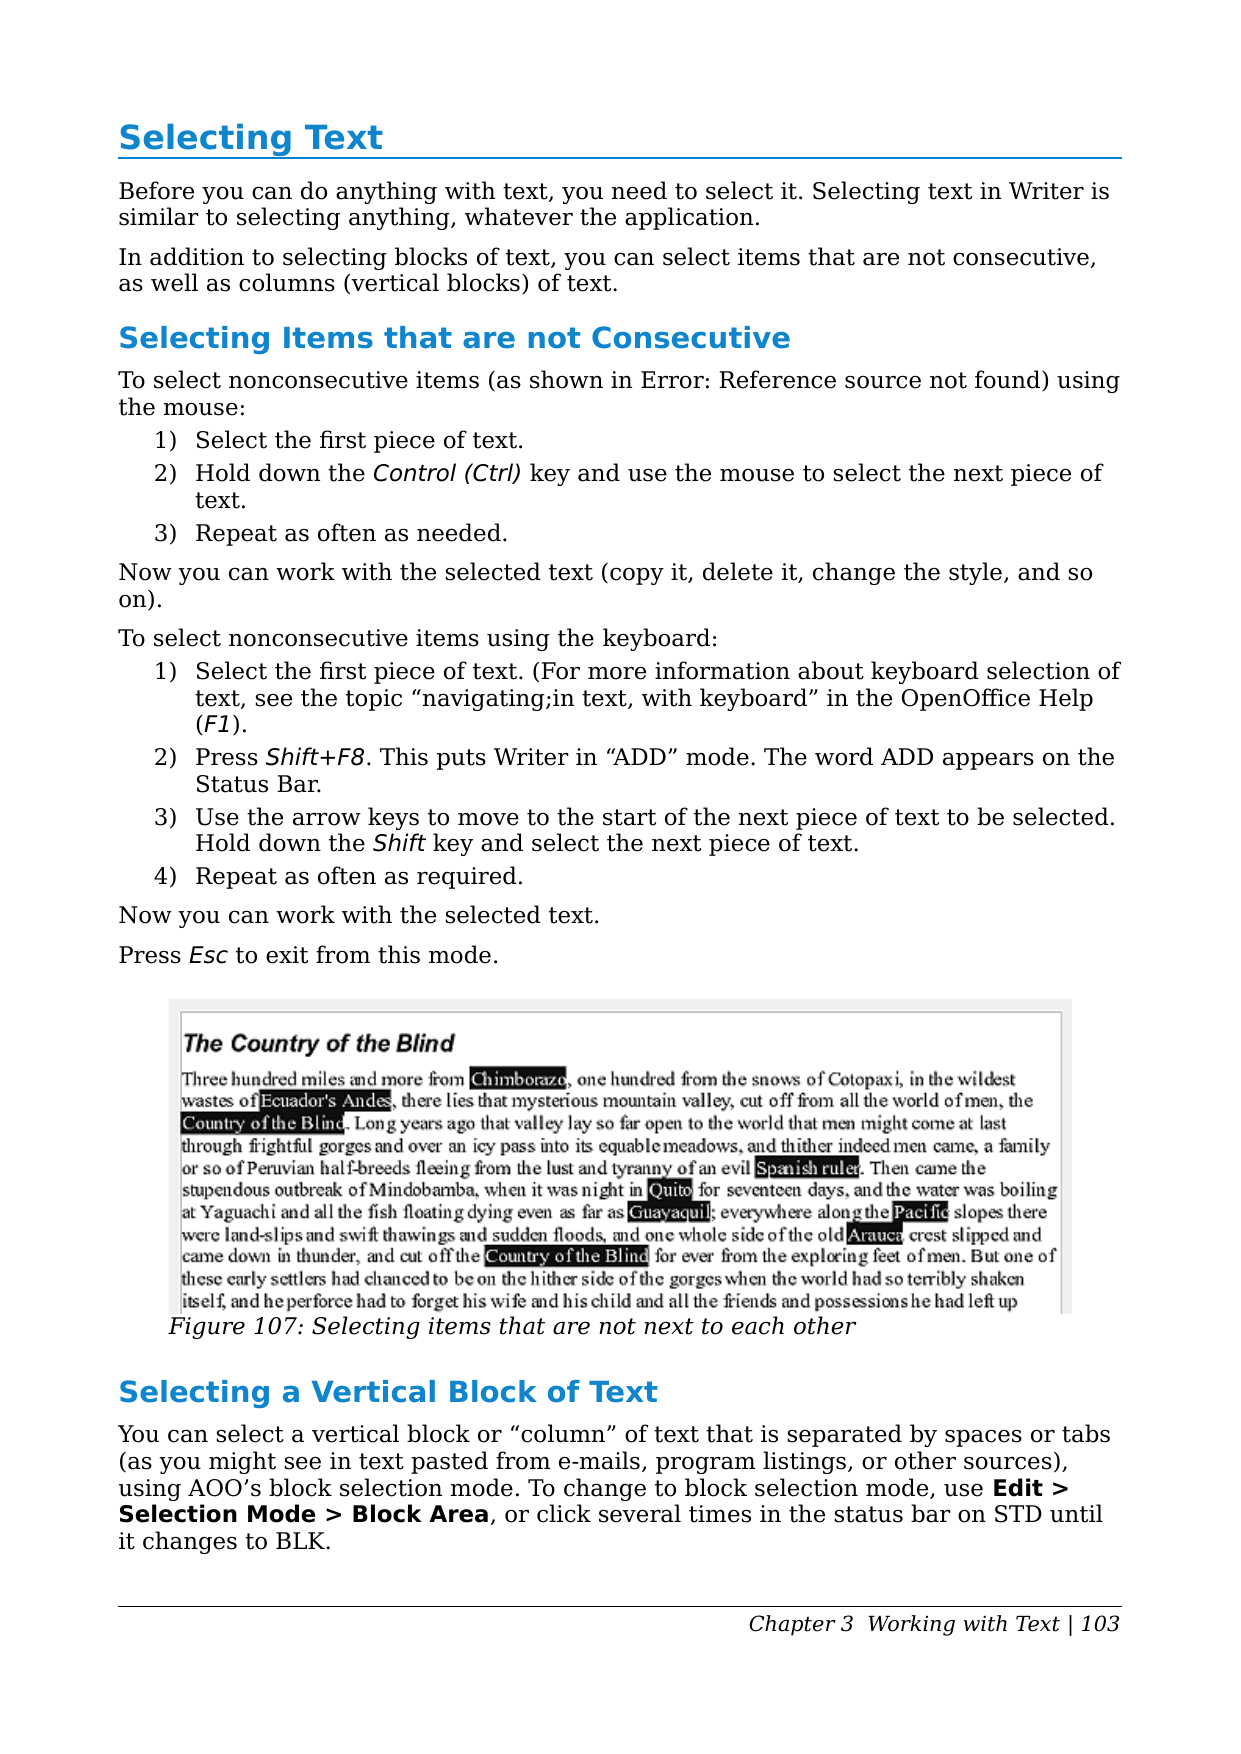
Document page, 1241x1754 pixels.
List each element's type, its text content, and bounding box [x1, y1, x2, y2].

picture [168, 999, 1072, 1314]
text Press Esc to exit from this mode. [118, 942, 1122, 968]
list Select the first piece of text. [177, 427, 1122, 454]
list Repeat as often as required. [177, 863, 1122, 890]
text Before you can do anything with text, you need to select it. Selecting text in Writer is similar to selecting anything, whatever the application. [118, 178, 1122, 231]
text In addition to selecting blocks of text, you can select items that are not consecutive, as well as columns (vertical blocks) of text. [118, 244, 1122, 297]
text Figure 107: Selecting items that are not next to each other [168, 1314, 1072, 1340]
subtitle Selecting a Vertical Block of Text [118, 1375, 1122, 1409]
subtitle Selecting Items that are not Consecutive [118, 321, 1122, 355]
subtitle Selecting Text [118, 118, 1122, 157]
list Press Shift+F8. This puts Writer in “ADD” mode. The word ADD appears on the Status Bar. [177, 744, 1122, 798]
list Use the arrow keys to move to the start of the next piece of text to be selected. Hold down the Shift key and select the next piece of text. [177, 804, 1122, 857]
list Repeat as often as needed. [177, 520, 1122, 547]
list To select nonconsecutive items (as shown in Error: Reference source not found) using the mouse: [118, 368, 1122, 421]
list To select nonconsecutive items using the keyboard: [118, 625, 1122, 652]
text Now you can work with the selected text (copy it, delete it, change the style, and so on). [118, 559, 1122, 612]
text Now you can work with the selected text. [118, 903, 1122, 929]
text You can select a vertical block or “column” of text that is separated by spaces or tabs (as you might see in text pasted from e-mails, program listings, or other sources), using AOO’s block selection mode. To change to block selection mode, use Edit > Selection Mode > Block Area, or click several times in the status bar on STD until it changes to BLK. [118, 1422, 1122, 1555]
list Select the first piece of text. (For more information about keyboard selection of text, see the topic “navigating;in text, with keyboard” in the OpenOffice Help (F1). [177, 658, 1122, 738]
list Hold down the Control (Ctrl) key and use the mouse to select the next piece of text. [177, 460, 1122, 514]
